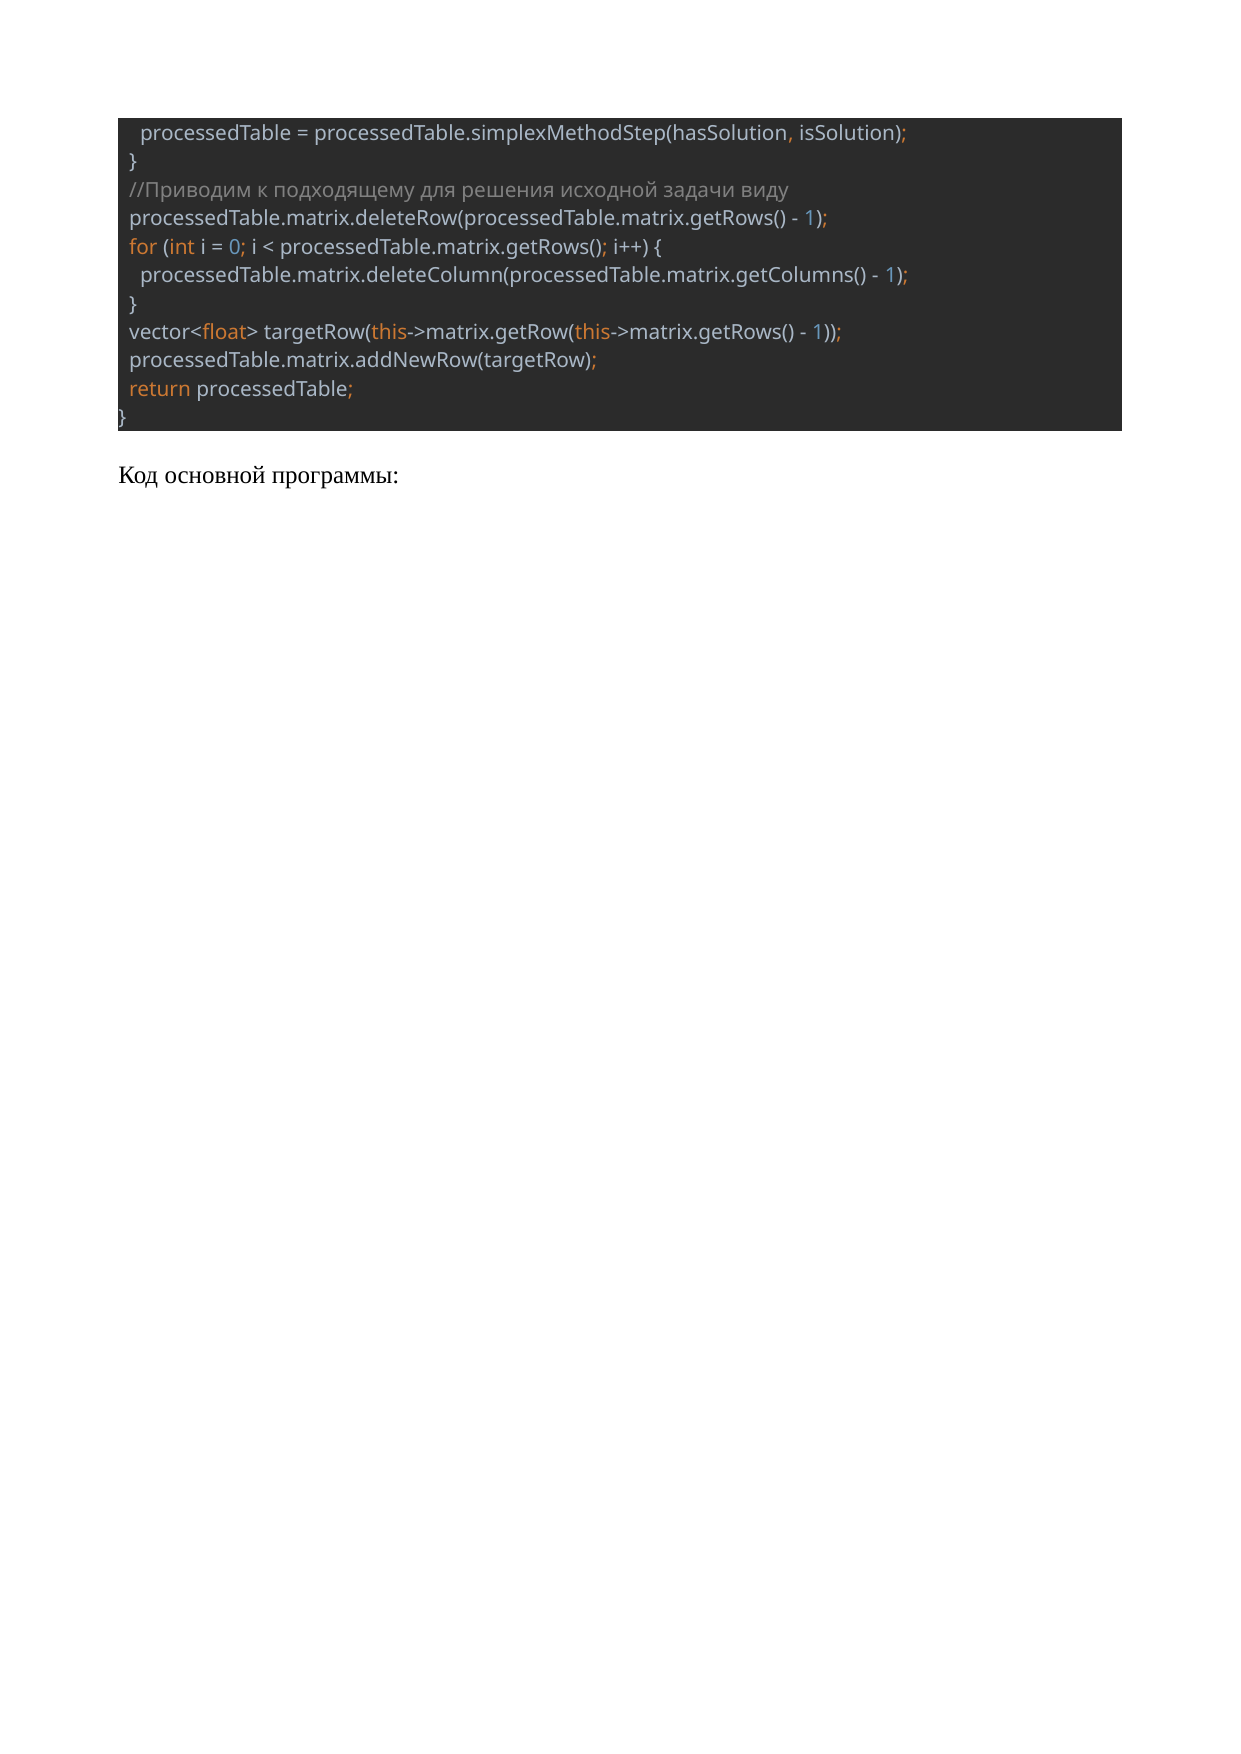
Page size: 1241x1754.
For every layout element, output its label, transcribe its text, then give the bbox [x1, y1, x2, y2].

text processedTable = processedTable.simplexMethodStep(hasSolution, isSolution); } //Приводим к подходящему для решения исходной задачи виду processedTable.matrix.deleteRow(processedTable.matrix.getRows() - 1); for (int i = 0; i < processedTable.matrix.getRows(); i++) { processedTable.matrix.deleteColumn(processedTable.matrix.getColumns() - 1); } vector<float> targetRow(this->matrix.getRow(this->matrix.getRows() - 1)); processedTable.matrix.addNewRow(targetRow); return processedTable; } [118, 118, 1122, 431]
text Код основной программы: [118, 460, 1122, 488]
